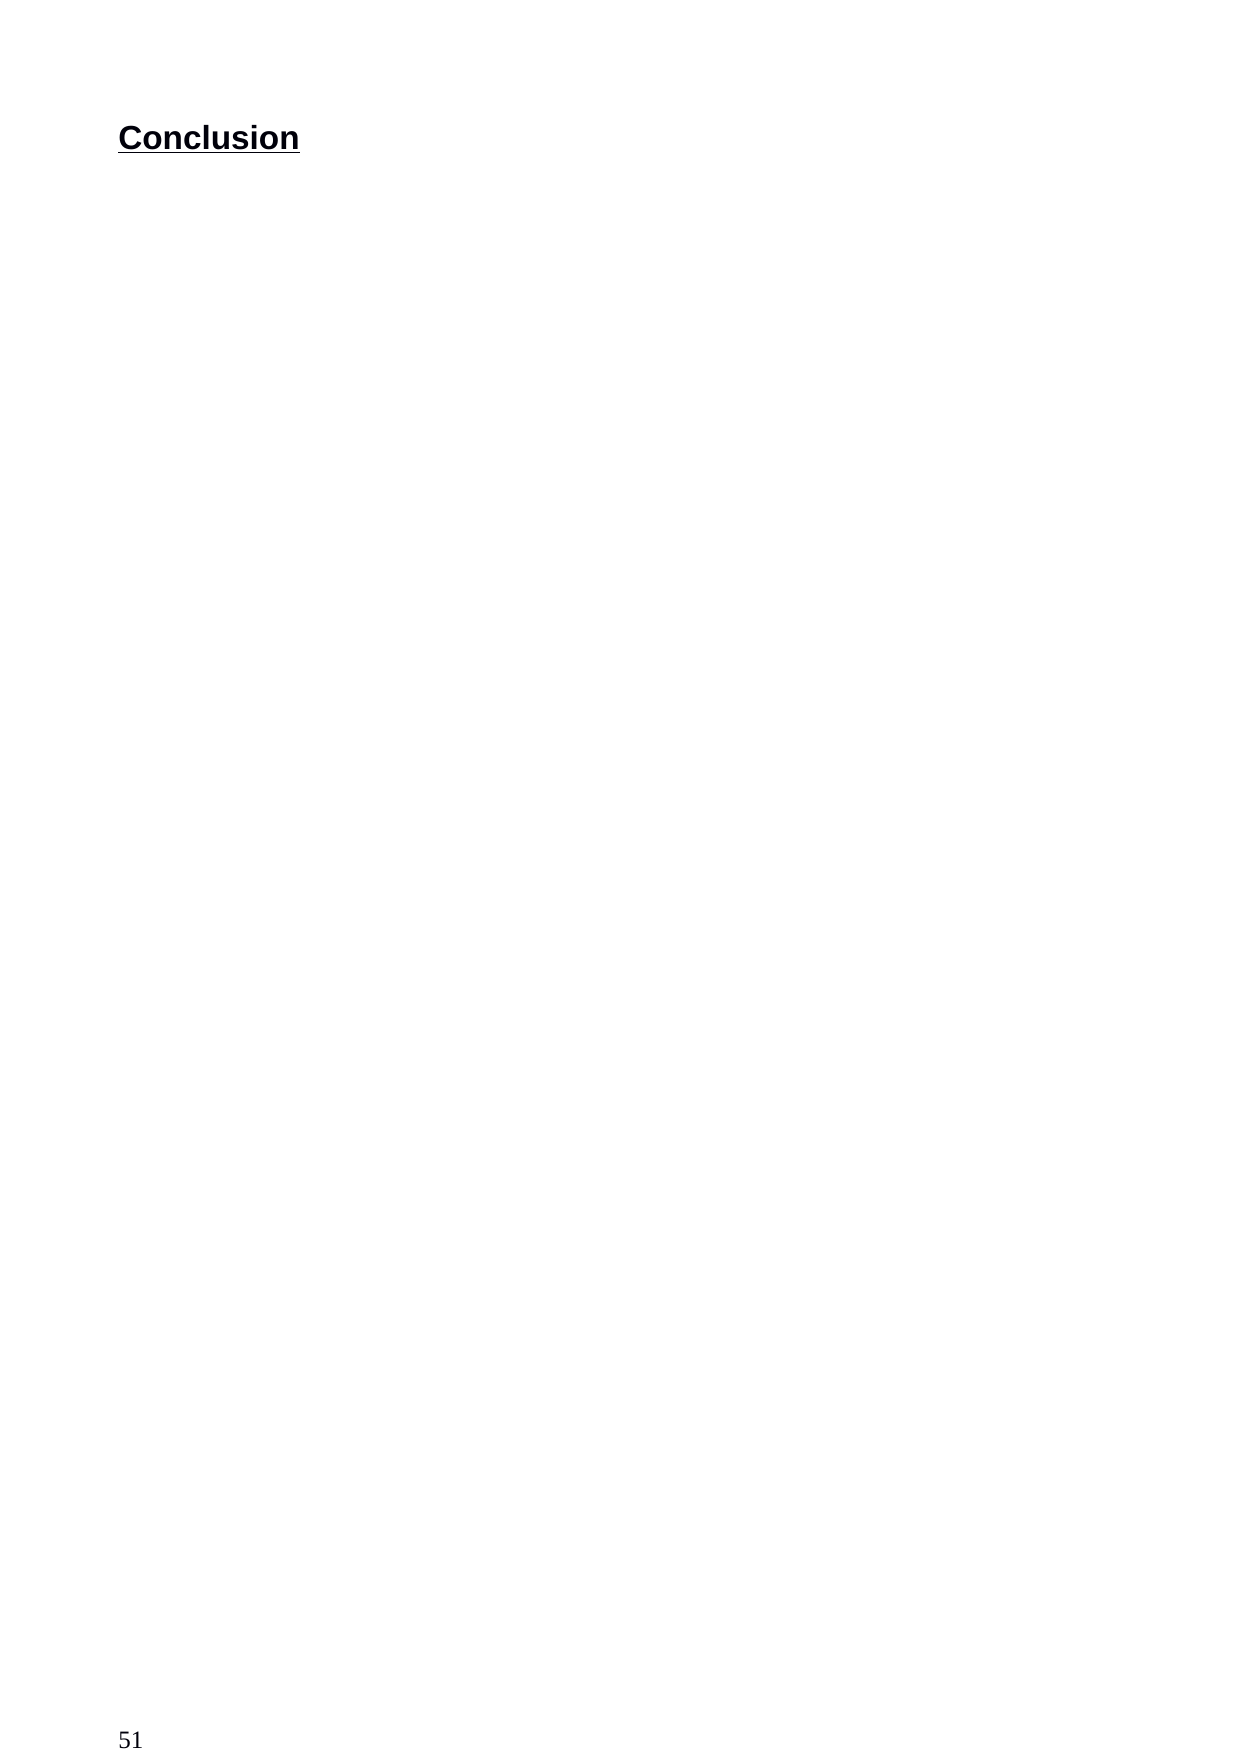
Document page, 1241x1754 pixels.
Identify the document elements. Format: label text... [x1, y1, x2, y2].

text Conclusion [118, 118, 1122, 157]
